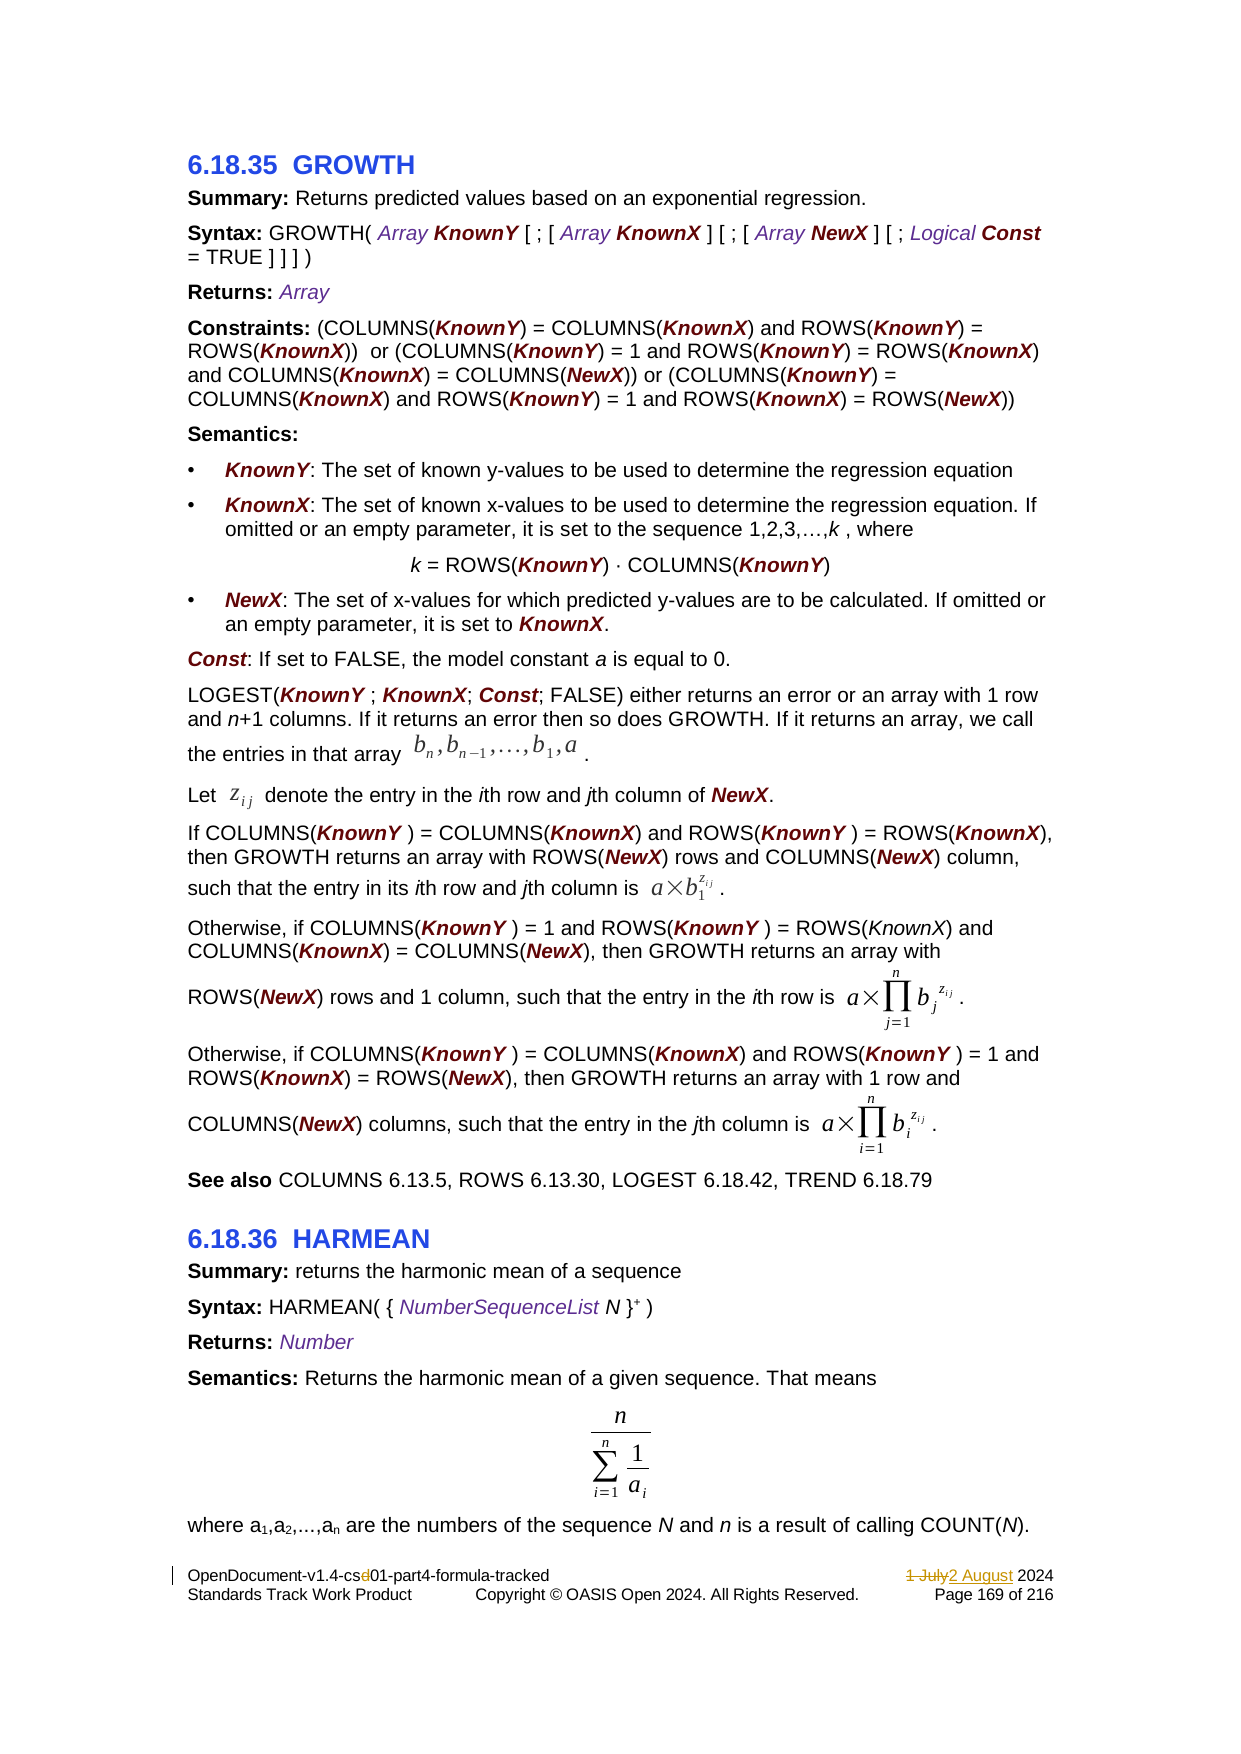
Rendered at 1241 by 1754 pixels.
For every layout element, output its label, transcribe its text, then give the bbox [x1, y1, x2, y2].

text Let denote the entry in the ith row and jth column of NewX. [187, 778, 1053, 810]
subtitle GROWTH [187, 150, 1053, 180]
text Returns: Number [187, 1331, 1053, 1354]
list KnownY: The set of known y-values to be used to determine the regression equation [187, 458, 1053, 482]
text LOGEST(KnownY ; KnownX; Const; FALSE) either returns an error or an array with 1 row and n+1 columns. If it returns an error then so does GROWTH. If it returns an array, we call the entries in that array . [187, 683, 1053, 766]
list NewX: The set of x-values for which predicted y-values are to be calculated. If omitted or an empty parameter, it is set to KnownX. [187, 589, 1053, 636]
list KnownX: The set of known x-values to be used to determine the regression equation. If omitted or an empty parameter, it is set to the sequence 1,2,3,…,k , where [187, 494, 1053, 541]
subtitle HARMEAN [187, 1223, 1053, 1253]
text Summary: returns the harmonic mean of a sequence [187, 1259, 1053, 1283]
text Semantics: Returns the harmonic mean of a given sequence. That means [187, 1366, 1053, 1390]
text Semantics: [187, 423, 1053, 446]
text Returns: Array [187, 281, 1053, 304]
text where a1,a2,...,an are the numbers of the sequence N and n is a result of calling COUNT(N). [187, 1514, 1053, 1537]
text Syntax: HARMEAN( { NumberSequenceList N }+ ) [187, 1295, 1053, 1319]
text Otherwise, if COLUMNS(KnownY ) = COLUMNS(KnownX) and ROWS(KnownY ) = 1 and ROWS(KnownX) = ROWS(NewX), then GROWTH returns an array with 1 row and COLUMNS(NewX) columns, such that the entry in the jth column is . [187, 1043, 1053, 1157]
text Summary: Returns predicted values based on an exponential regression. [187, 186, 1053, 209]
text If COLUMNS(KnownY ) = COLUMNS(KnownX) and ROWS(KnownY ) = ROWS(KnownX), then GROWTH returns an array with ROWS(NewX) rows and COLUMNS(NewX) column, such that the entry in its ith row and jth column is . [187, 822, 1053, 904]
text Otherwise, if COLUMNS(KnownY ) = 1 and ROWS(KnownY ) = ROWS(KnownX) and COLUMNS(KnownX) = COLUMNS(NewX), then GROWTH returns an array with ROWS(NewX) rows and 1 column, such that the entry in the ith row is . [187, 916, 1053, 1031]
text Constraints: (COLUMNS(KnownY) = COLUMNS(KnownX) and ROWS(KnownY) = ROWS(KnownX)) or (COLUMNS(KnownY) = 1 and ROWS(KnownY) = ROWS(KnownX) and COLUMNS(KnownX) = COLUMNS(NewX)) or (COLUMNS(KnownY) = COLUMNS(KnownX) and ROWS(KnownY) = 1 and ROWS(KnownX) = ROWS(NewX)) [187, 316, 1053, 411]
text Const: If set to FALSE, the model constant a is equal to 0. [187, 648, 1053, 671]
text Syntax: GROWTH( Array KnownY [ ; [ Array KnownX ] [ ; [ Array NewX ] [ ; Logical Const = TRUE ] ] ] ) [187, 222, 1053, 269]
text See also COLUMNS 6.13.5, ROWS 6.13.30, LOGEST 6.18.42, TREND 6.18.79 [187, 1169, 1053, 1192]
text k = ROWS(KnownY) ∙ COLUMNS(KnownY) [187, 553, 1053, 577]
